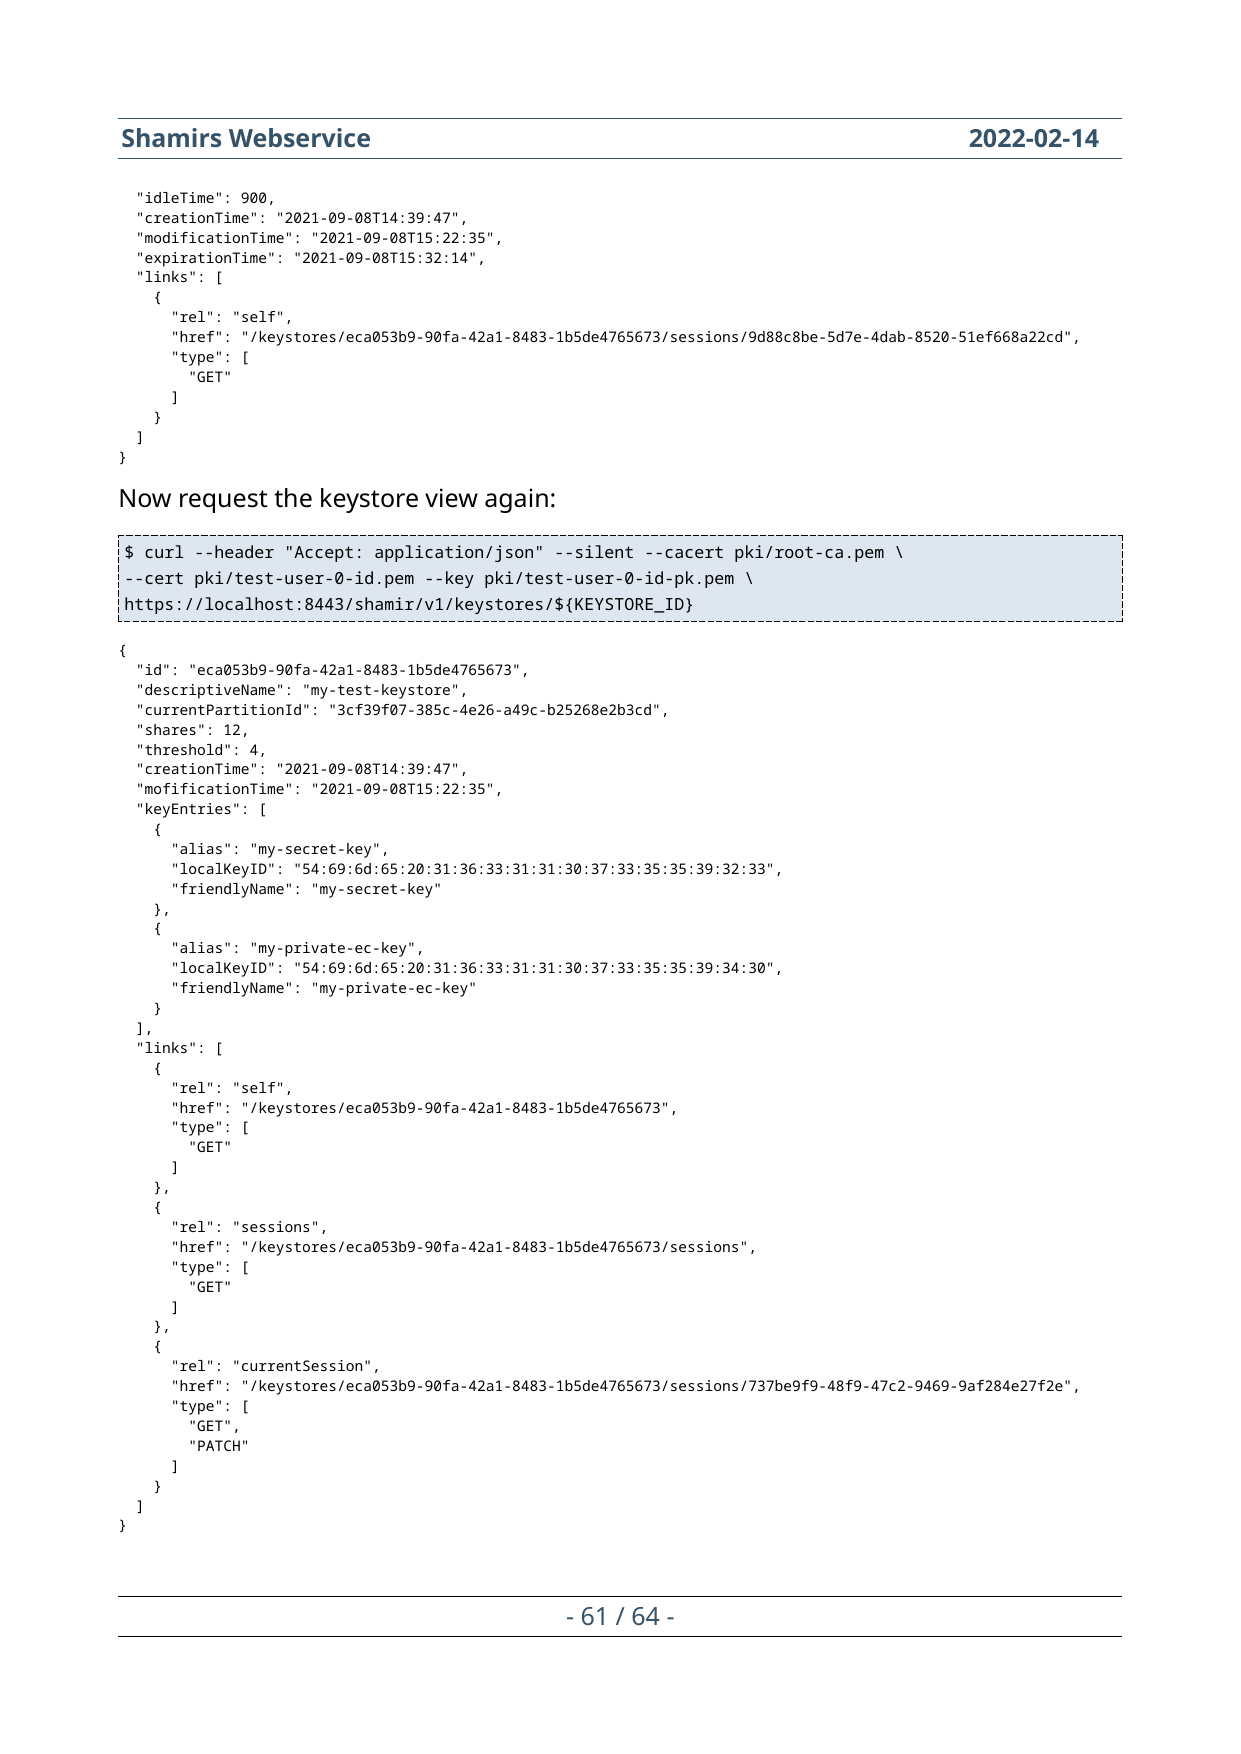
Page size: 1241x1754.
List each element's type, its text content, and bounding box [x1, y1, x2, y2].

text "rel": "self", [118, 1077, 1122, 1097]
text { [118, 918, 1122, 938]
text } [118, 407, 1122, 426]
text Now request the keystore view again: [118, 481, 1122, 515]
text "type": [ [118, 347, 1122, 367]
text ] [118, 1157, 1122, 1177]
text "rel": "sessions", [118, 1217, 1122, 1237]
text "GET" [118, 1276, 1122, 1296]
text "type": [ [118, 1396, 1122, 1416]
text { [118, 1197, 1122, 1217]
text "alias": "my-secret-key", [118, 839, 1122, 859]
text "href": "/keystores/eca053b9-90fa-42a1-8483-1b5de4765673/sessions/737be9f9-48f9-47c2-9469-9af284e27f2e", [118, 1376, 1122, 1396]
text "friendlyName": "my-secret-key" [118, 878, 1122, 898]
text { [118, 640, 1122, 660]
text { [118, 1336, 1122, 1356]
text ] [118, 426, 1122, 446]
text "GET" [118, 367, 1122, 387]
text $ curl --header "Accept: application/json" --silent --cacert pki/root-ca.pem \ --cert pki/test-user-0-id.pem --key pki/test-user-0-id-pk.pem \ https://localhost:8443/shamir/v1/keystores/${KEYSTORE_ID} [118, 535, 1122, 622]
text "type": [ [118, 1257, 1122, 1276]
text "localKeyID": "54:69:6d:65:20:31:36:33:31:31:30:37:33:35:35:39:34:30", [118, 958, 1122, 978]
text "links": [ [118, 1038, 1122, 1058]
text "expirationTime": "2021-09-08T15:32:14", [118, 247, 1122, 267]
text ] [118, 1495, 1122, 1515]
text "rel": "self", [118, 307, 1122, 327]
text "links": [ [118, 267, 1122, 287]
text } [118, 998, 1122, 1018]
text "localKeyID": "54:69:6d:65:20:31:36:33:31:31:30:37:33:35:35:39:32:33", [118, 859, 1122, 878]
text "shares": 12, [118, 719, 1122, 739]
text "PATCH" [118, 1436, 1122, 1456]
text "alias": "my-private-ec-key", [118, 938, 1122, 958]
text "modificationTime": "2021-09-08T15:22:35", [118, 227, 1122, 247]
text "href": "/keystores/eca053b9-90fa-42a1-8483-1b5de4765673", [118, 1097, 1122, 1117]
text "type": [ [118, 1117, 1122, 1137]
text "id": "eca053b9-90fa-42a1-8483-1b5de4765673", [118, 660, 1122, 679]
text }, [118, 1316, 1122, 1336]
text "descriptiveName": "my-test-keystore", [118, 679, 1122, 699]
text "idleTime": 900, [118, 188, 1122, 208]
text "GET", [118, 1416, 1122, 1436]
text "keyEntries": [ [118, 799, 1122, 819]
text "mofificationTime": "2021-09-08T15:22:35", [118, 779, 1122, 799]
text } [118, 446, 1122, 466]
text }, [118, 898, 1122, 918]
text ] [118, 1456, 1122, 1475]
text "creationTime": "2021-09-08T14:39:47", [118, 759, 1122, 779]
text } [118, 1475, 1122, 1495]
text "rel": "currentSession", [118, 1356, 1122, 1376]
text "GET" [118, 1137, 1122, 1157]
text }, [118, 1177, 1122, 1197]
text } [118, 1515, 1122, 1535]
text ] [118, 387, 1122, 407]
text "href": "/keystores/eca053b9-90fa-42a1-8483-1b5de4765673/sessions", [118, 1237, 1122, 1257]
text { [118, 1058, 1122, 1077]
text "href": "/keystores/eca053b9-90fa-42a1-8483-1b5de4765673/sessions/9d88c8be-5d7e-4dab-8520-51ef668a22cd", [118, 327, 1122, 347]
text "threshold": 4, [118, 739, 1122, 759]
text ], [118, 1018, 1122, 1038]
text { [118, 287, 1122, 307]
text "friendlyName": "my-private-ec-key" [118, 978, 1122, 998]
text { [118, 819, 1122, 839]
text "creationTime": "2021-09-08T14:39:47", [118, 208, 1122, 227]
text ] [118, 1296, 1122, 1316]
text "currentPartitionId": "3cf39f07-385c-4e26-a49c-b25268e2b3cd", [118, 699, 1122, 719]
